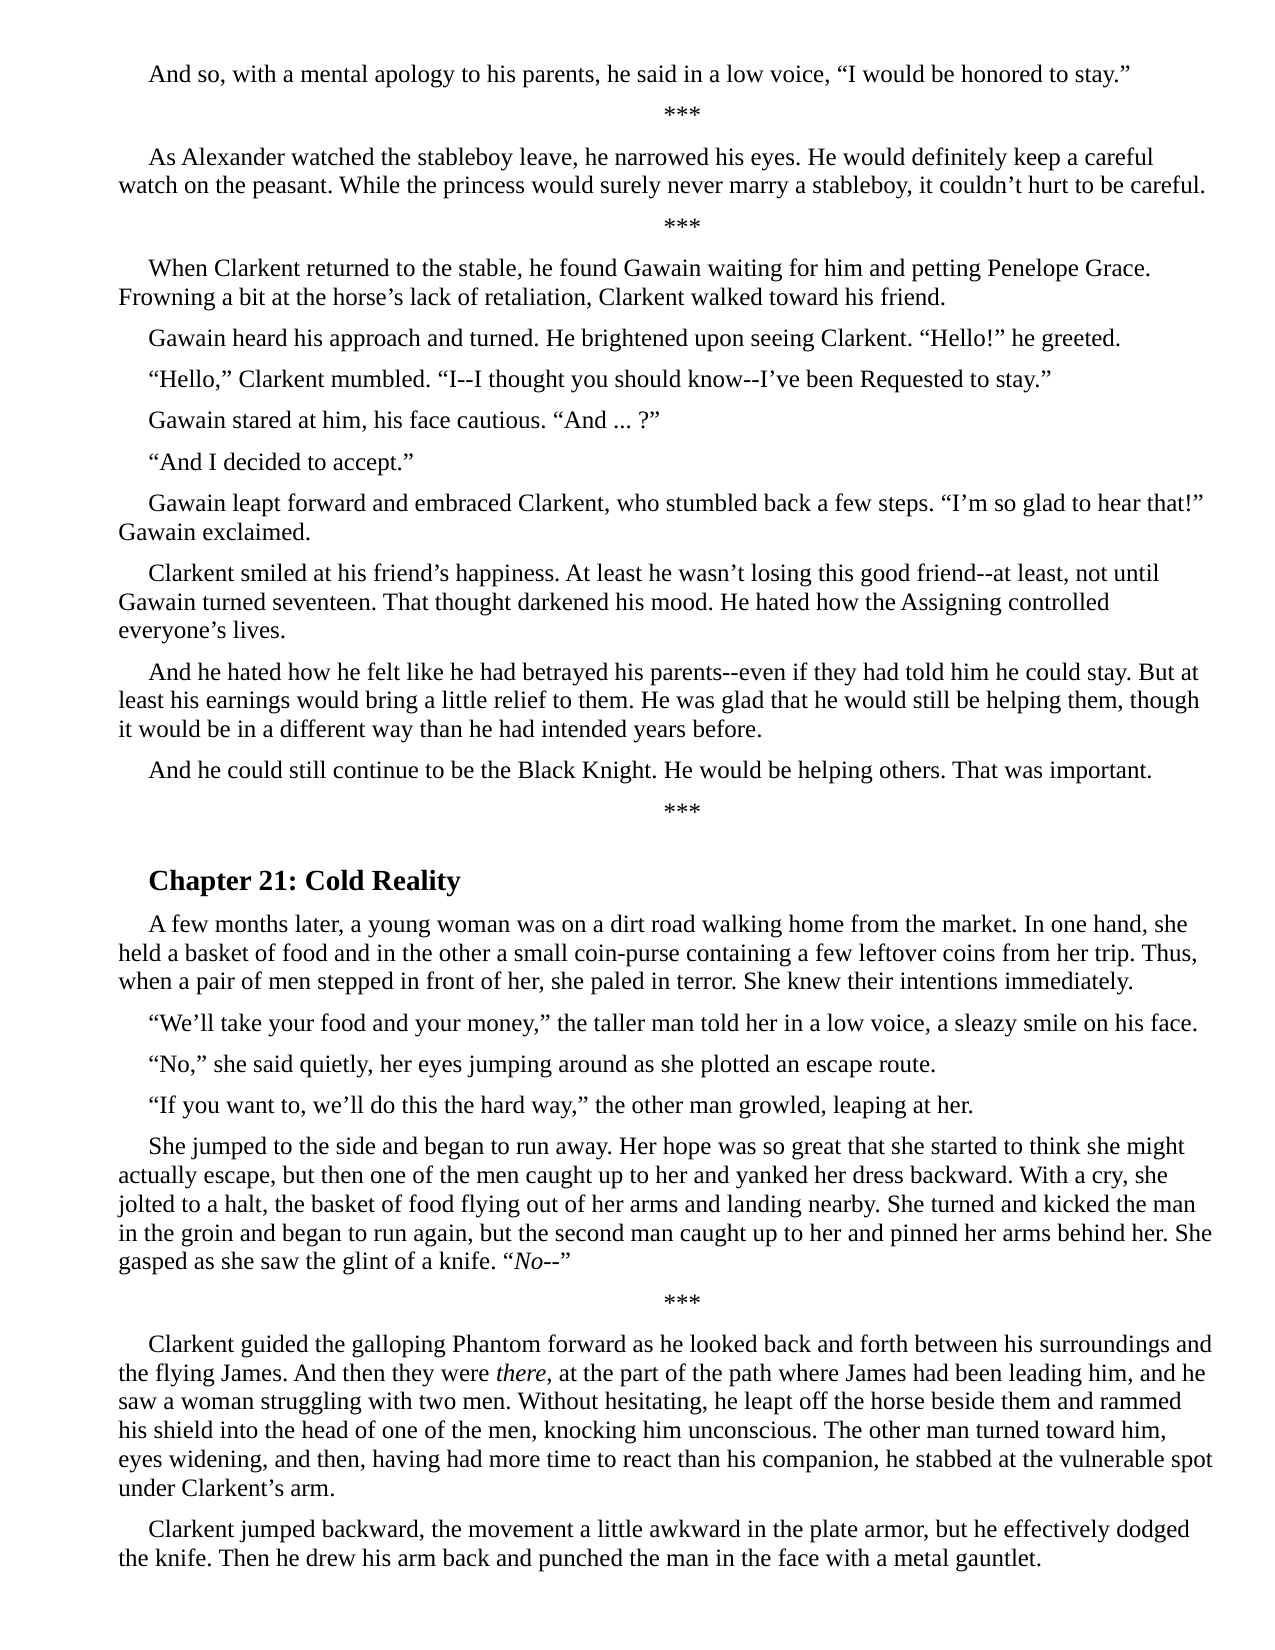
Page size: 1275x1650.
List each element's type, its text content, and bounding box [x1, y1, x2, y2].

text And he hated how he felt like he had betrayed his parents--even if they had told him he could stay. But at least his earnings would bring a little relief to them. He was glad that he would still be helping them, though it would be in a different way than he had intended years before. [118, 657, 1216, 743]
text A few months later, a young woman was on a dirt road walking home from the market. In one hand, she held a basket of food and in the other a small coin-purse containing a few leftover coins from her trip. Thus, when a pair of men stepped in front of her, she paled in terror. She knew their intentions immediately. [118, 909, 1216, 995]
text “And I decided to accept.” [118, 447, 1216, 475]
text As Alexander watched the stableboy leave, he narrowed his eyes. He would definitely keep a careful watch on the peasant. While the princess would surely never marry a stableboy, it couldn’t hurt to be careful. [118, 142, 1216, 199]
text “No,” she said quietly, her eyes jumping around as she plotted an escape route. [118, 1049, 1216, 1078]
subtitle Chapter 21: Cold Reality [118, 863, 1216, 896]
text Clarkent jumped backward, the movement a little awkward in the plate armor, but he effectively dodged the knife. Then he drew his arm back and punched the man in the face with a metal gauntlet. [118, 1514, 1216, 1571]
text And he could still continue to be the Black Knight. He would be helping others. That was important. [118, 755, 1216, 784]
text *** [118, 1288, 1216, 1316]
text She jumped to the side and began to run away. Her hope was so great that she started to think she might actually escape, but then one of the men caught up to her and yanked her dress backward. With a cry, she jolted to a halt, the basket of food flying out of her arms and landing nearby. She turned and kicked the man in the groin and began to run again, but the second man caught up to her and pinned her arms behind her. She gasped as she saw the glint of a knife. “No--” [118, 1131, 1216, 1275]
text Gawain stared at him, his face cautious. “And ... ?” [118, 405, 1216, 434]
text “If you want to, we’ll do this the hard way,” the other man growled, leaping at her. [118, 1090, 1216, 1119]
text *** [118, 212, 1216, 240]
text “Hello,” Clarkent mumbled. “I--I thought you should know--I’ve been Requested to stay.” [118, 364, 1216, 393]
text Gawain leapt forward and embraced Clarkent, who stumbled back a few steps. “I’m so glad to hear that!” Gawain exclaimed. [118, 488, 1216, 545]
text *** [118, 100, 1216, 129]
text “We’ll take your food and your money,” the taller man told her in a low voice, a sleazy smile on his face. [118, 1008, 1216, 1036]
text And so, with a mental apology to his parents, he said in a low voice, “I would be honored to stay.” [118, 59, 1216, 88]
text *** [118, 797, 1216, 825]
text Clarkent smiled at his friend’s happiness. At least he wasn’t losing this good friend--at least, not until Gawain turned seventeen. That thought darkened his mood. He hated how the Assigning controlled everyone’s lives. [118, 558, 1216, 644]
text Gawain heard his approach and turned. He brightened upon seeing Clarkent. “Hello!” he greeted. [118, 323, 1216, 352]
text Clarkent guided the galloping Phantom forward as he looked back and forth between his surroundings and the flying James. And then they were there, at the part of the path where James had been leading him, and he saw a woman struggling with two men. Without hesitating, he leapt off the horse beside them and rammed his shield into the head of one of the men, knocking him unconscious. The other man turned toward him, eyes widening, and then, having had more time to react than his companion, he stabbed at the vulnerable spot under Clarkent’s arm. [118, 1329, 1216, 1501]
text When Clarkent returned to the stable, he found Gawain waiting for him and petting Penelope Grace. Frowning a bit at the horse’s lack of retaliation, Clarkent walked toward his friend. [118, 253, 1216, 310]
